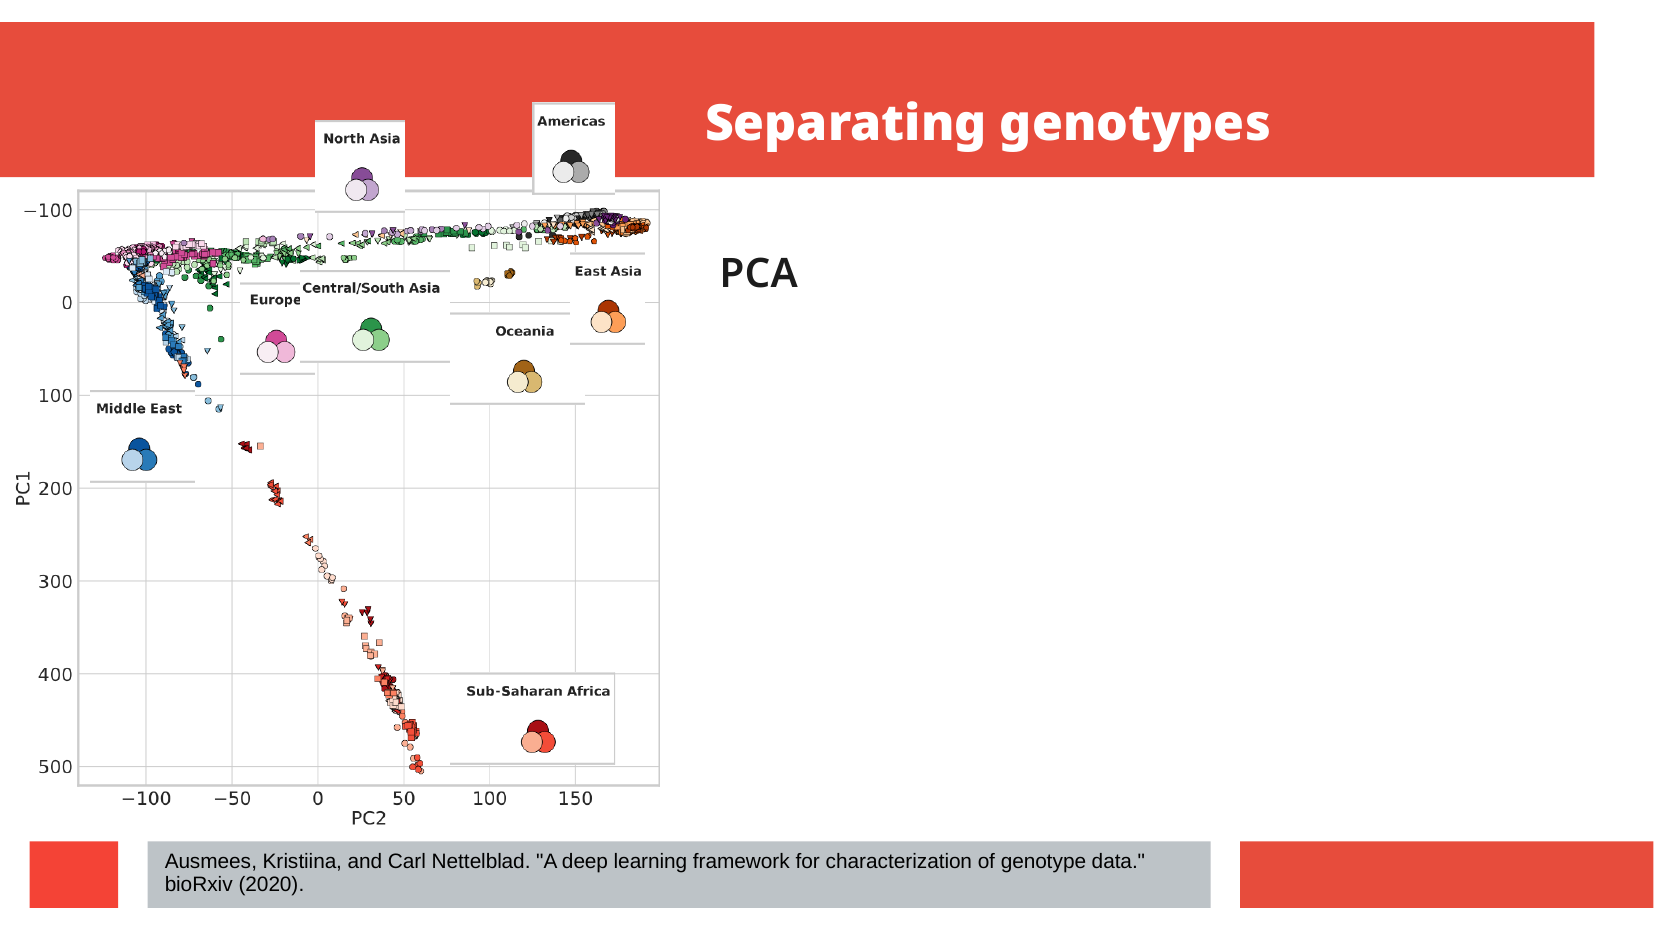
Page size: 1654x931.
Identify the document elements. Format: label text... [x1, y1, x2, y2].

picture [15, 102, 661, 825]
list PCA [719, 243, 1590, 820]
title Separating genotypes [705, 44, 1595, 156]
list [115, 440, 991, 931]
picture [450, 672, 616, 766]
text_box Ausmees, Kristiina, and Carl Nettelblad. "A deep learning framework for characterization of genotype data." bioRxiv (2020). [150, 842, 1186, 904]
